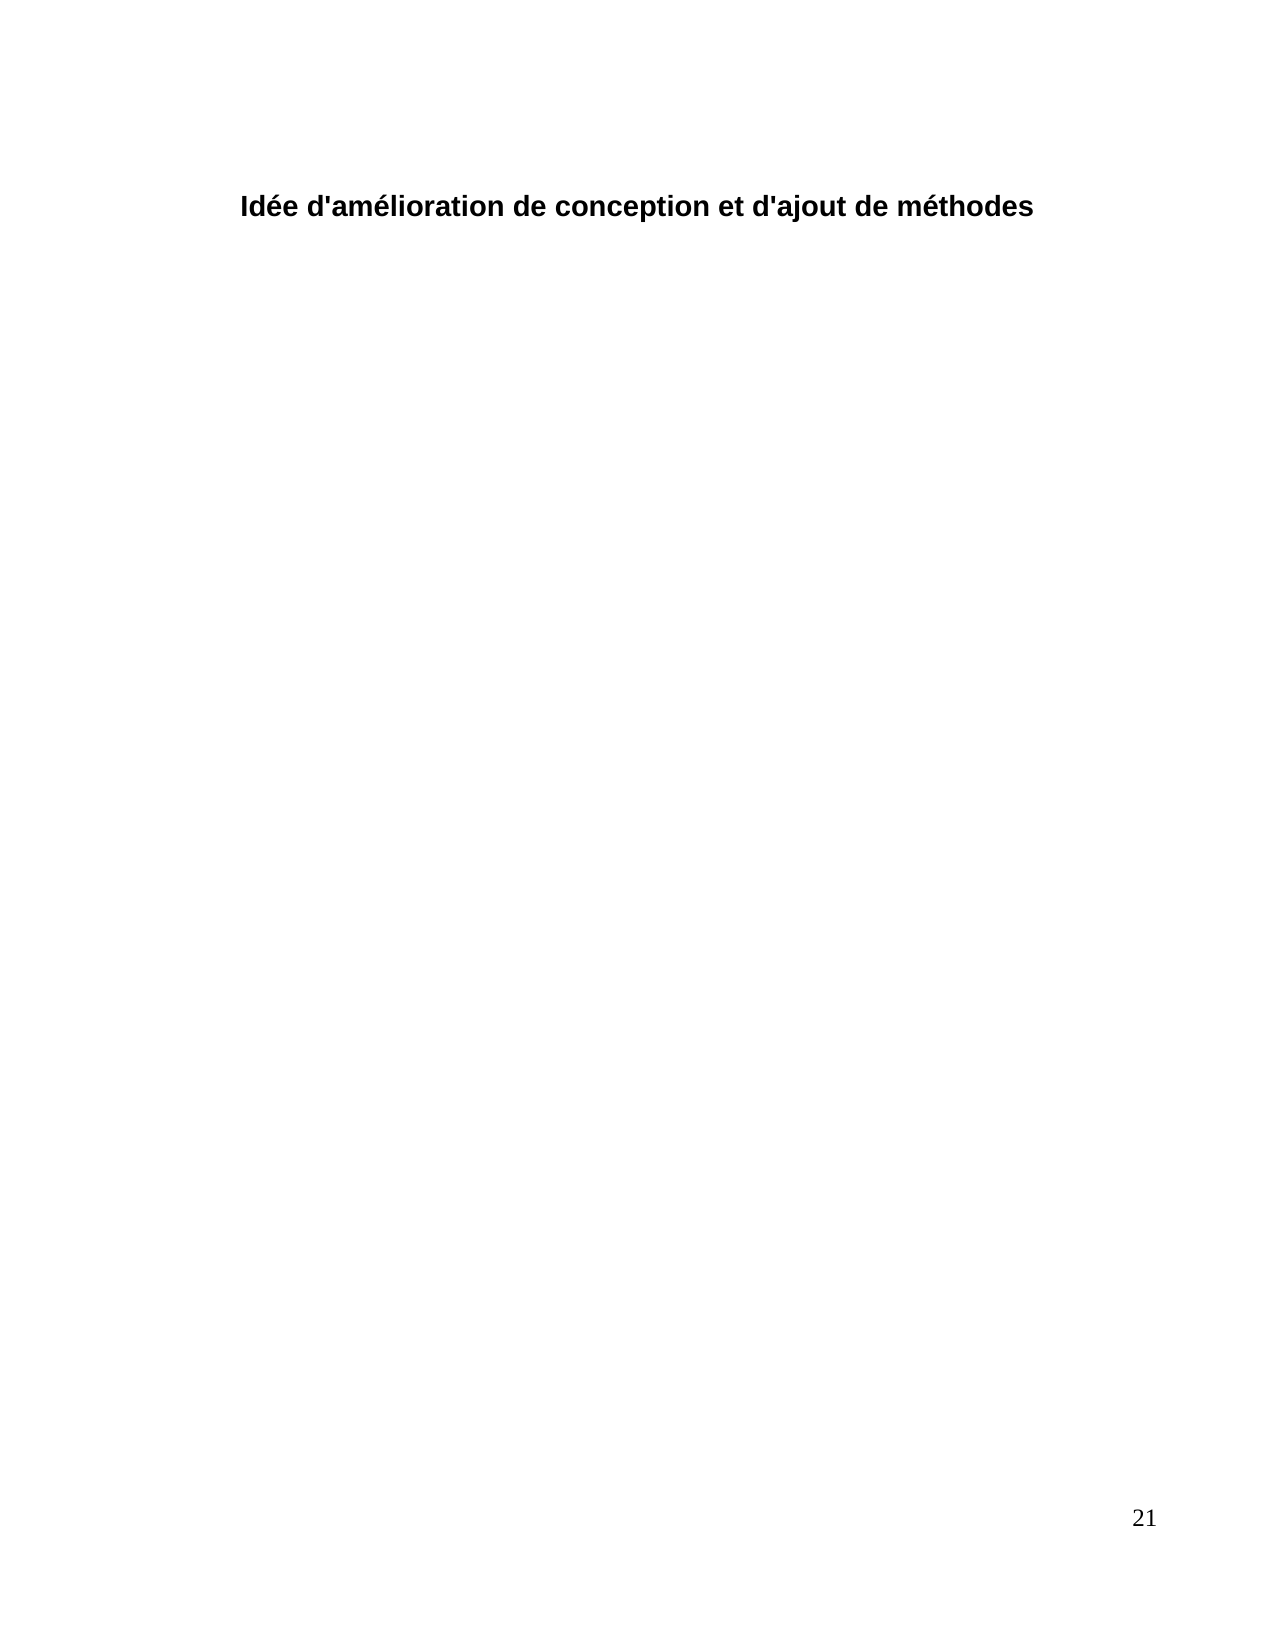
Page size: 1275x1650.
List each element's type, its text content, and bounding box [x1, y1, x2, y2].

subtitle Idée d'amélioration de conception et d'ajout de méthodes [118, 189, 1157, 223]
